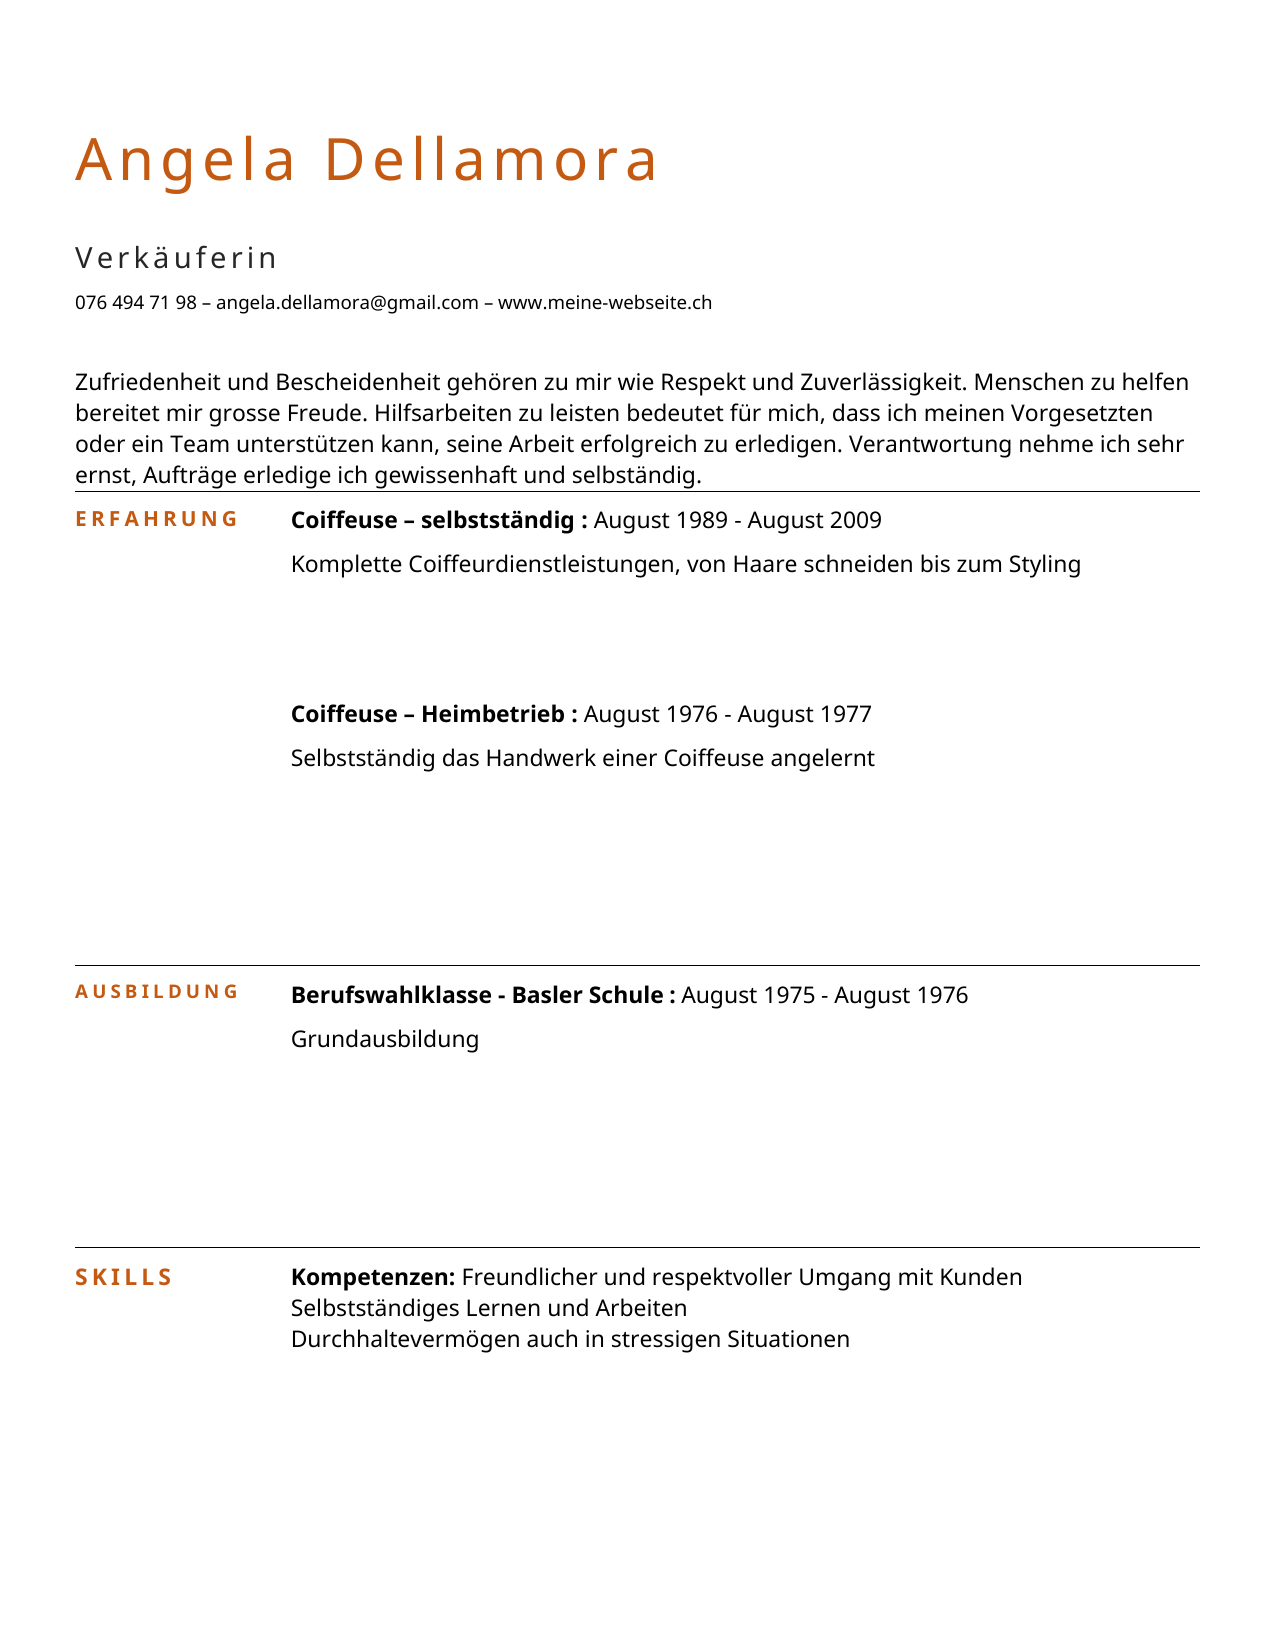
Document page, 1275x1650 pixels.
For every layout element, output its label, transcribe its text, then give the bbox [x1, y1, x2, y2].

table_cell [263, 966, 291, 1217]
table_cell Ausbildung [75, 966, 262, 1217]
table_cell Skills [75, 1248, 262, 1443]
table_cell [75, 1443, 262, 1473]
table_cell [263, 935, 291, 965]
table_cell [263, 1248, 291, 1443]
table_cell [263, 492, 291, 935]
table_cell Berufswahlklasse - Basler Schule : August 1975 - August 1976 Grundausbildung [291, 966, 1200, 1217]
table_cell Erfahrung [75, 492, 262, 935]
table_cell [75, 1217, 262, 1247]
table_cell Kompetenzen: Freundlicher und respektvoller Umgang mit Kunden Selbstständiges Lernen und Arbeiten Durchhaltevermögen auch in stressigen Situationen [291, 1248, 1200, 1443]
table_cell [263, 1443, 291, 1473]
table_header Angela Dellamora Verkäuferin 076 494 71 98 – angela.dellamora@gmail.com – www.meine-webseite.ch Zufriedenheit und Bescheidenheit gehören zu mir wie Respekt und Zuverlässigkeit. Menschen zu helfen bereitet mir grosse Freude. Hilfsarbeiten zu leisten bedeutet für mich, dass ich meinen Vorgesetzten oder ein Team unterstützen kann, seine Arbeit erfolgreich zu erledigen. Verantwortung nehme ich sehr ernst, Aufträge erledige ich gewissenhaft und selbständig. [75, 118, 1200, 491]
table_cell [291, 1443, 1200, 1473]
table_cell [75, 935, 262, 965]
table_cell [263, 1217, 291, 1247]
table_cell [291, 935, 1200, 965]
table_cell [291, 1217, 1200, 1247]
table_cell Coiffeuse – selbstständig : August 1989 - August 2009 Komplette Coiffeurdienstleistungen, von Haare schneiden bis zum Styling Coiffeuse – Heimbetrieb : August 1976 - August 1977 Selbstständig das Handwerk einer Coiffeuse angelernt [291, 492, 1200, 935]
